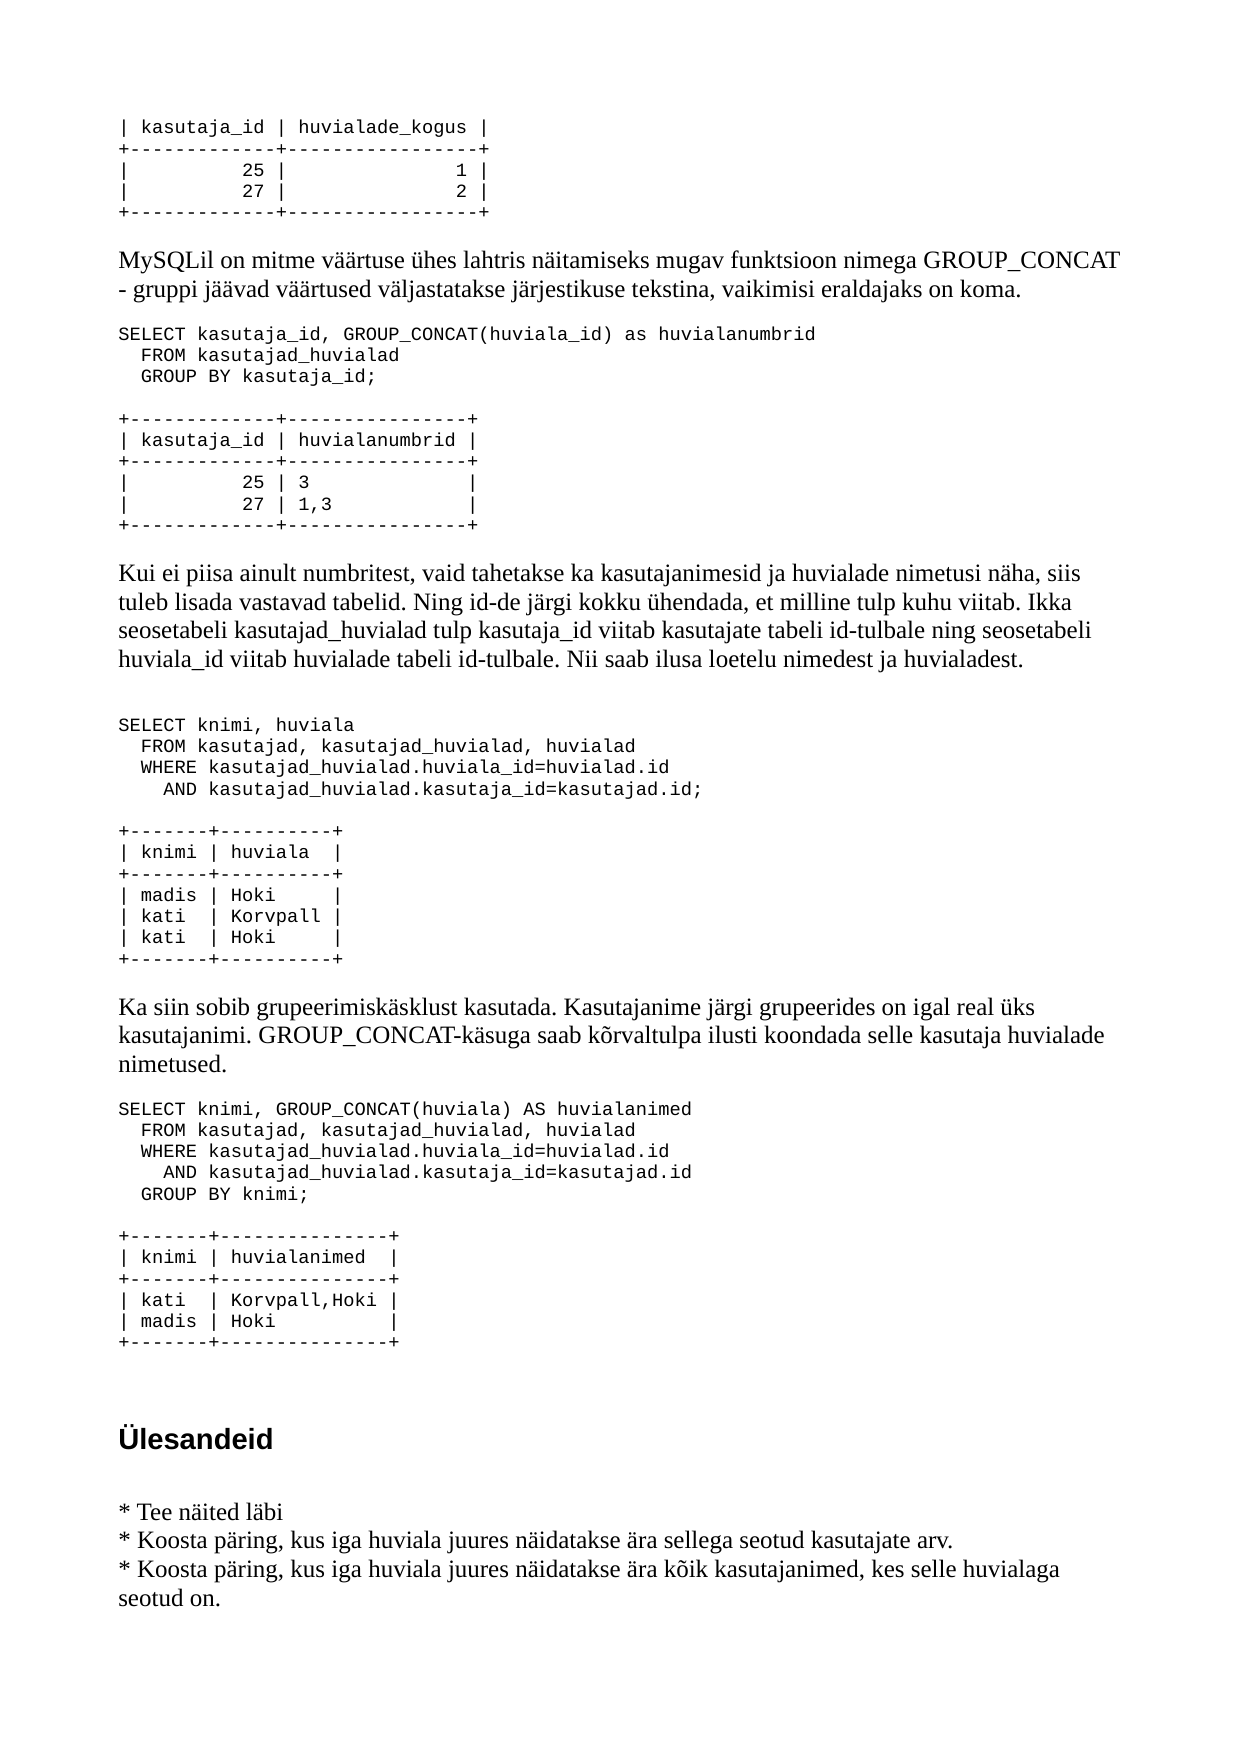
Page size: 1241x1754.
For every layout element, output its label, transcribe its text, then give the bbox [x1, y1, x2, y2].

text | knimi | huvialanimed | [118, 1248, 1122, 1269]
text * Koosta päring, kus iga huviala juures näidatakse ära kõik kasutajanimed, kes selle huvialaga seotud on. [118, 1554, 1122, 1612]
text SELECT kasutaja_id, GROUP_CONCAT(huviala_id) as huvialanumbrid [118, 324, 1122, 346]
text Kui ei piisa ainult numbritest, vaid tahetakse ka kasutajanimesid ja huvialade nimetusi näha, siis tuleb lisada vastavad tabelid. Ning id-de järgi kokku ühendada, et milline tulp kuhu viitab. Ikka seosetabeli kasutajad_huvialad tulp kasutaja_id viitab kasutajate tabeli id-tulbale ning seosetabeli huviala_id viitab huvialade tabeli id-tulbale. Nii saab ilusa loetelu nimedest ja huvialadest. [118, 558, 1122, 673]
text +-------+---------------+ [118, 1227, 1122, 1248]
text | kati | Hoki | [118, 928, 1122, 949]
text | kasutaja_id | huvialade_kogus | [118, 118, 1122, 139]
text * Koosta päring, kus iga huviala juures näidatakse ära sellega seotud kasutajate arv. [118, 1525, 1122, 1554]
text GROUP BY kasutaja_id; [118, 367, 1122, 388]
text +-------------+----------------+ [118, 516, 1122, 537]
text | 27 | 2 | [118, 182, 1122, 203]
text | 25 | 3 | [118, 473, 1122, 494]
text | 25 | 1 | [118, 161, 1122, 182]
text | kati | Korvpall,Hoki | [118, 1291, 1122, 1312]
text | kati | Korvpall | [118, 907, 1122, 928]
text +-------+----------+ [118, 949, 1122, 971]
text FROM kasutajad_huvialad [118, 346, 1122, 367]
text +-------------+-----------------+ [118, 139, 1122, 161]
text +-------+----------+ [118, 822, 1122, 843]
text * Tee näited läbi [118, 1497, 1122, 1525]
text AND kasutajad_huvialad.kasutaja_id=kasutajad.id; [118, 779, 1122, 801]
text +-------------+-----------------+ [118, 203, 1122, 224]
text MySQLil on mitme väärtuse ühes lahtris näitamiseks mugav funktsioon nimega GROUP_CONCAT - gruppi jäävad väärtused väljastatakse järjestikuse tekstina, vaikimisi eraldajaks on koma. [118, 246, 1122, 303]
text AND kasutajad_huvialad.kasutaja_id=kasutajad.id [118, 1163, 1122, 1184]
text FROM kasutajad, kasutajad_huvialad, huvialad [118, 737, 1122, 758]
text | kasutaja_id | huvialanumbrid | [118, 431, 1122, 452]
text WHERE kasutajad_huvialad.huviala_id=huvialad.id [118, 1142, 1122, 1163]
text | madis | Hoki | [118, 886, 1122, 907]
subtitle Ülesandeid [118, 1422, 1122, 1455]
text SELECT knimi, huviala [118, 716, 1122, 737]
text WHERE kasutajad_huvialad.huviala_id=huvialad.id [118, 758, 1122, 779]
text GROUP BY knimi; [118, 1184, 1122, 1206]
text +-------------+----------------+ [118, 409, 1122, 431]
text | 27 | 1,3 | [118, 494, 1122, 516]
text Ka siin sobib grupeerimiskäsklust kasutada. Kasutajanime järgi grupeerides on igal real üks kasutajanimi. GROUP_CONCAT-käsuga saab kõrvaltulpa ilusti koondada selle kasutaja huvialade nimetused. [118, 992, 1122, 1078]
text | madis | Hoki | [118, 1312, 1122, 1333]
text +-------+---------------+ [118, 1333, 1122, 1354]
text +-------+----------+ [118, 864, 1122, 886]
text +-------+---------------+ [118, 1269, 1122, 1291]
text +-------------+----------------+ [118, 452, 1122, 473]
text SELECT knimi, GROUP_CONCAT(huviala) AS huvialanimed [118, 1099, 1122, 1121]
text | knimi | huviala | [118, 843, 1122, 864]
text FROM kasutajad, kasutajad_huvialad, huvialad [118, 1121, 1122, 1142]
